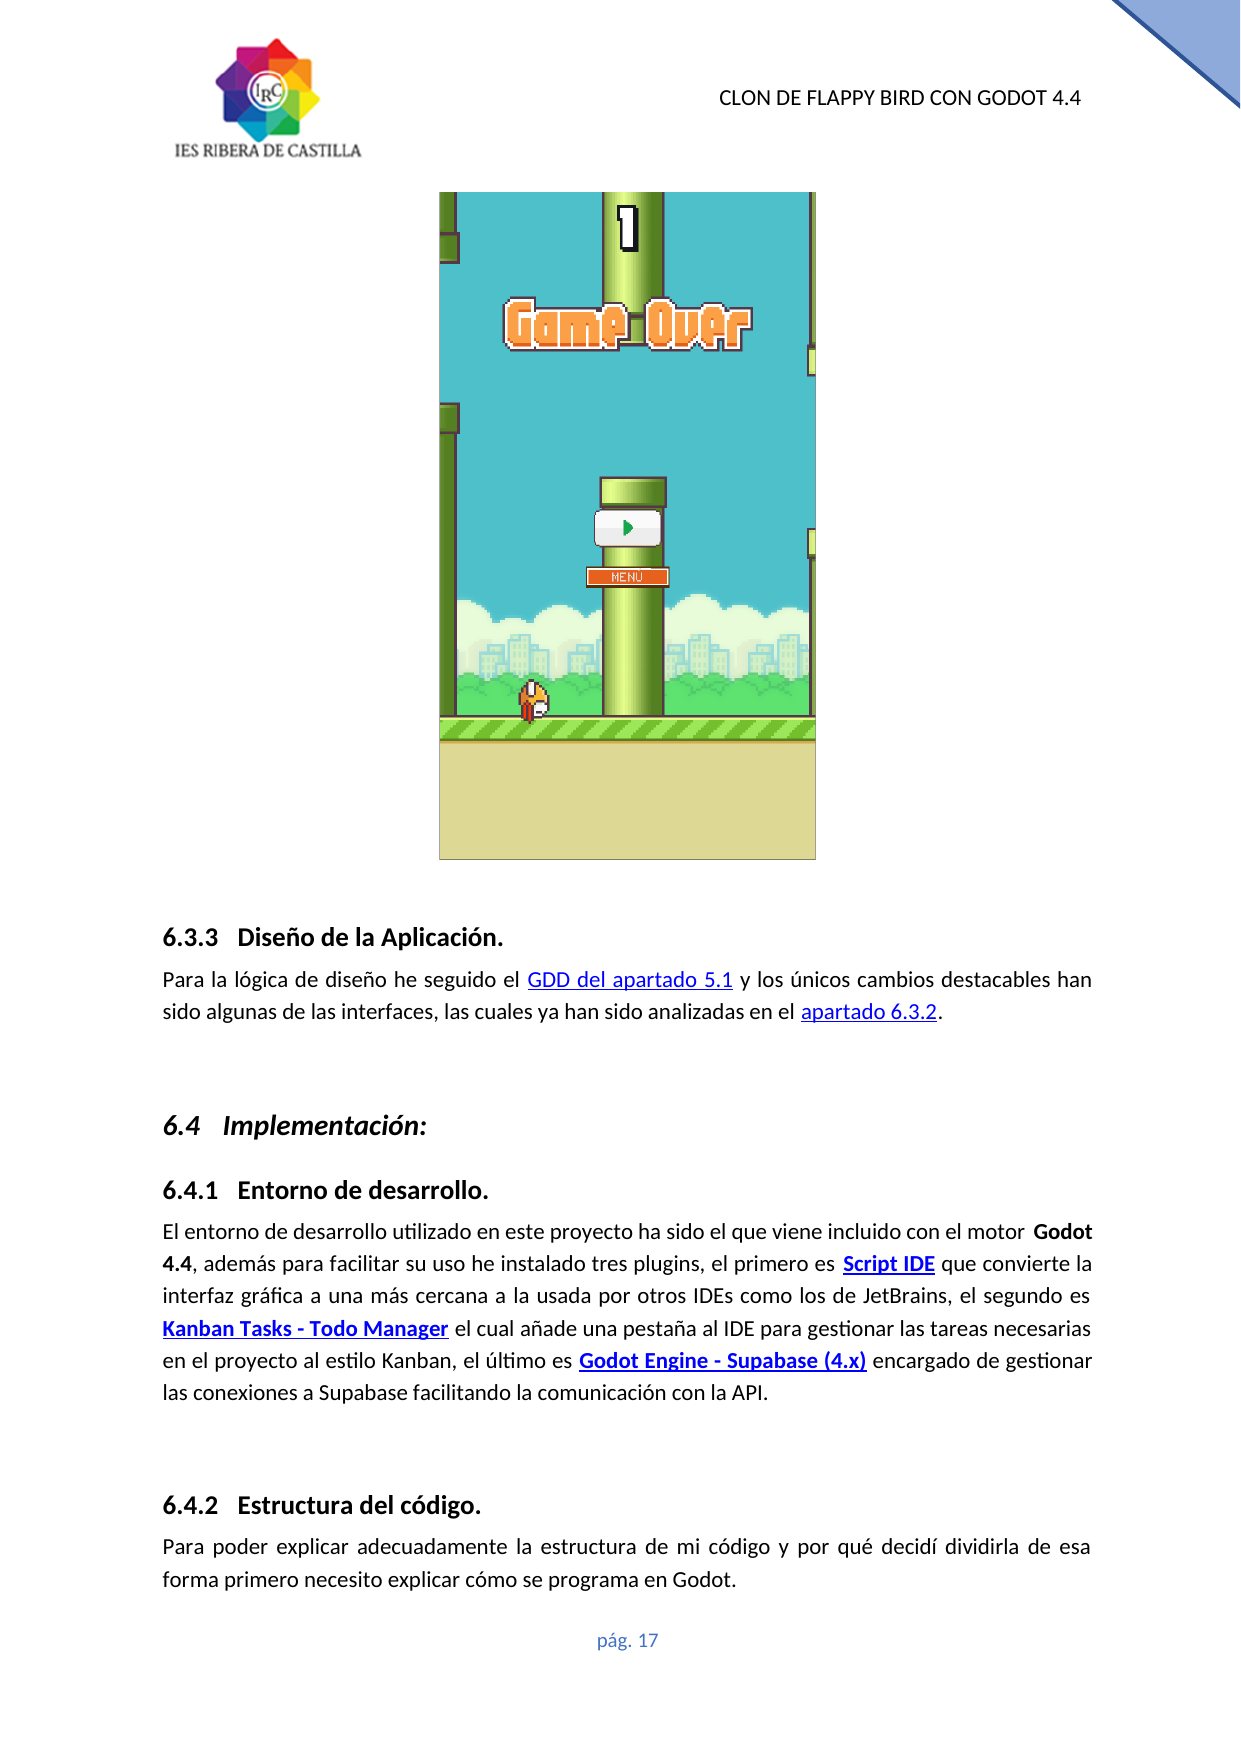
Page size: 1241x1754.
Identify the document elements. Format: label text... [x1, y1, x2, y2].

picture [173, 29, 366, 164]
subtitle Implementación: [162, 1107, 1093, 1143]
text El entorno de desarrollo utilizado en este proyecto ha sido el que viene incluido con el motor Godot 4.4, además para facilitar su uso he instalado tres plugins, el primero es Script IDE que convierte la interfaz gráfica a una más cercana a la usada por otros IDEs como los de JetBrains, el segundo es Kanban Tasks - Todo Manager el cual añade una pestaña al IDE para gestionar las tareas necesarias en el proyecto al estilo Kanban, el último es Godot Engine - Supabase (4.x) encargado de gestionar las conexiones a Supabase facilitando la comunicación con la API. [162, 1217, 1093, 1406]
subtitle Entorno de desarrollo. [162, 1173, 1093, 1206]
subtitle Estructura del código. [162, 1488, 1093, 1521]
text Para la lógica de diseño he seguido el GDD del apartado 5.1 y los únicos cambios destacables han sido algunas de las interfaces, las cuales ya han sido analizadas en el apartado 6.3.2. [162, 965, 1093, 1025]
text Para poder explicar adecuadamente la estructura de mi código y por qué decidí dividirla de esa forma primero necesito explicar cómo se programa en Godot. [162, 1532, 1093, 1593]
subtitle Diseño de la Aplicación. [162, 921, 1093, 953]
picture [439, 192, 816, 860]
